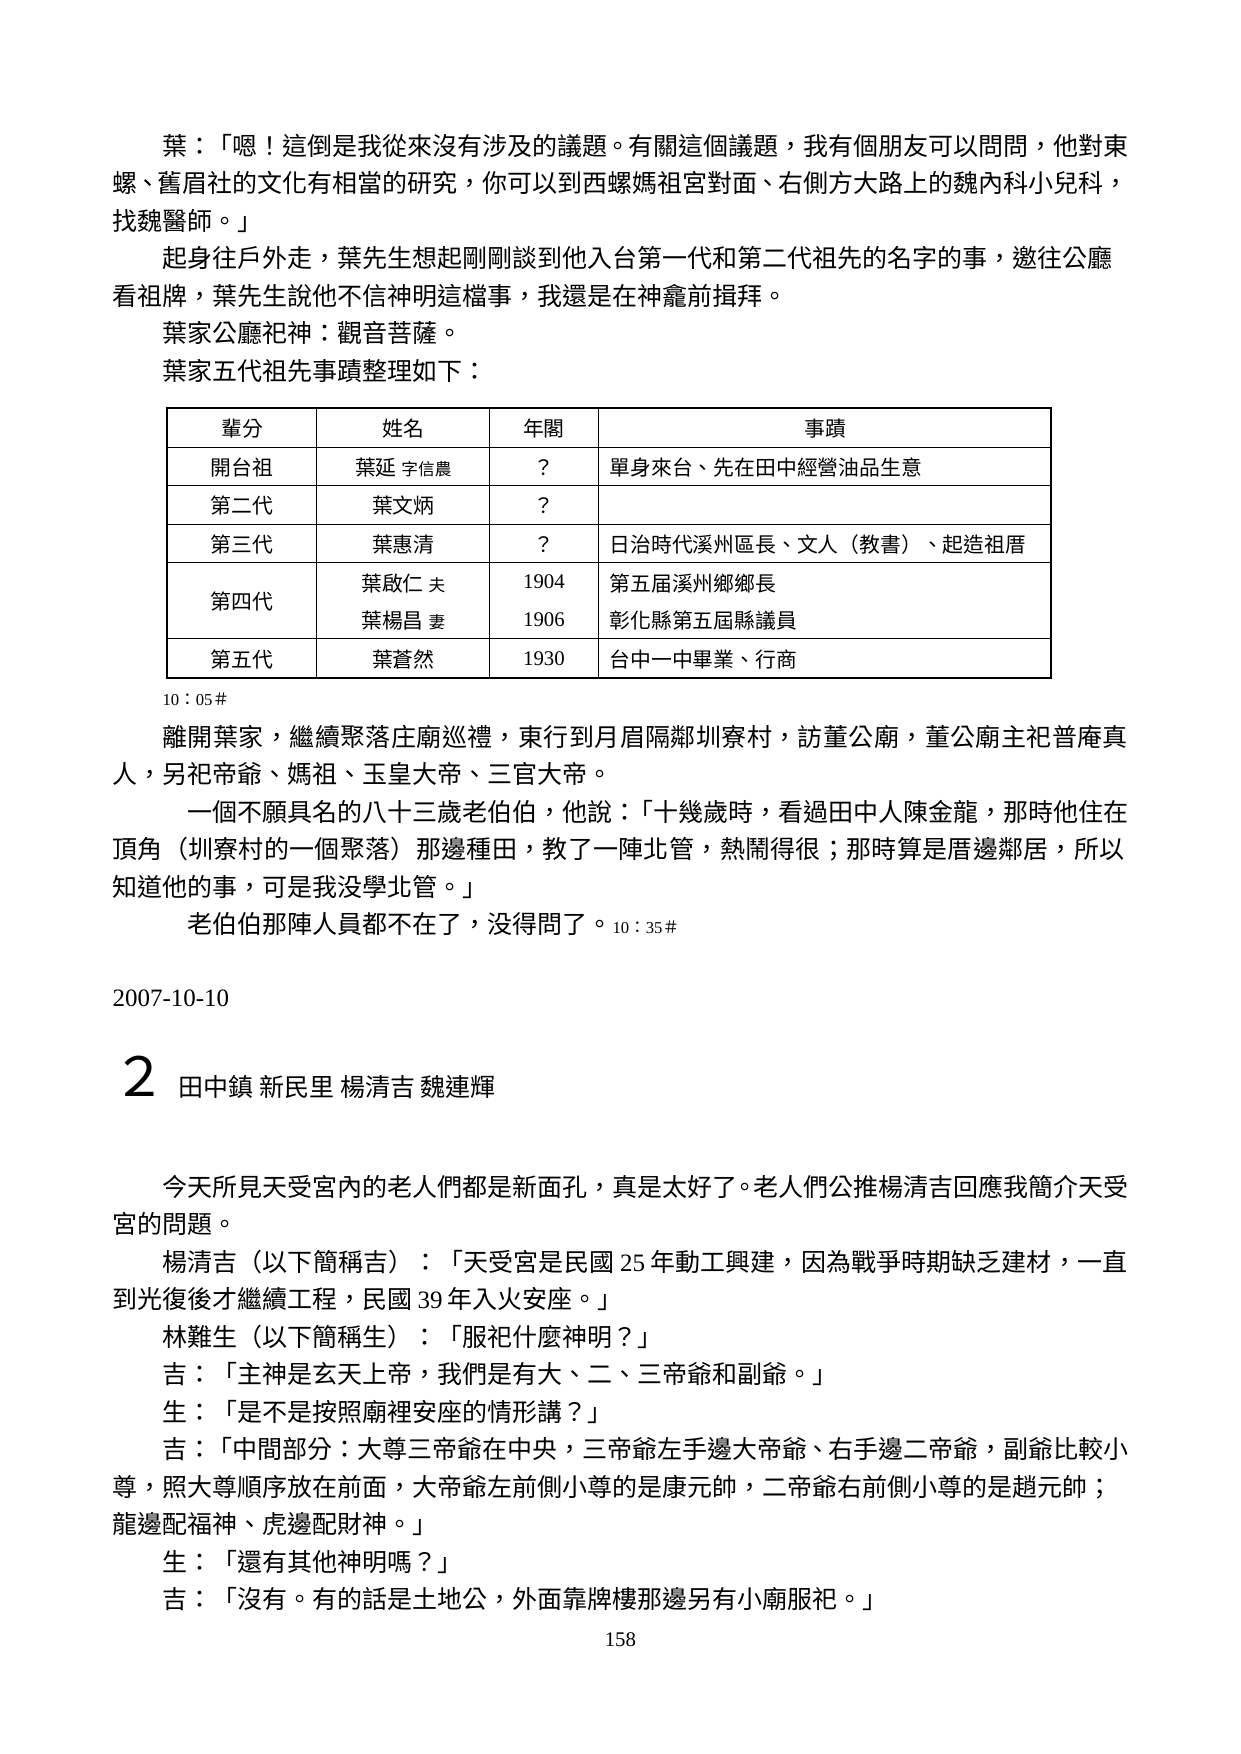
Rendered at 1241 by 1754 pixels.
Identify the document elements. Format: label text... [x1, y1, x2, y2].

text 吉：「沒有。有的話是土地公，外面靠牌樓那邊另有小廟服祀。」 [112, 1579, 1128, 1616]
text 生：「還有其他神明嗎？」 [112, 1541, 1128, 1579]
table_header 年閣 [490, 409, 598, 447]
table_cell 葉啟仁 夫 葉楊昌 妻 [317, 563, 489, 638]
text 林難生（以下簡稱生）：「服祀什麼神明？」 [112, 1316, 1128, 1354]
table_header 姓名 [317, 409, 489, 447]
text 葉：「嗯！這倒是我從來沒有涉及的議題。有關這個議題，我有個朋友可以問問，他對東螺、舊眉社的文化有相當的研究，你可以到西螺媽祖宮對面、右側方大路上的魏內科小兒科，找魏醫師。」 [112, 126, 1128, 238]
table_cell ？ [490, 525, 598, 562]
text 葉家公廳祀神：觀音菩薩。 [112, 313, 1128, 351]
text 離開葉家，繼續聚落庄廟巡禮，東行到月眉隔鄰圳寮村，訪董公廟，董公廟主祀普庵真人，另祀帝爺、媽祖、玉皇大帝、三官大帝。 [112, 716, 1128, 791]
text 一個不願具名的八十三歲老伯伯，他說：「十幾歲時，看過田中人陳金龍，那時他住在頂角（圳寮村的一個聚落）那邊種田，教了一陣北管，熱鬧得很；那時算是厝邊鄰居，所以知道他的事，可是我没學北管。」 [112, 791, 1128, 904]
table_cell 第五代 [168, 639, 316, 677]
text 生：「是不是按照廟裡安座的情形講？」 [112, 1391, 1128, 1429]
table_cell 第二代 [168, 486, 316, 524]
text 吉：「中間部分：大尊三帝爺在中央，三帝爺左手邊大帝爺、右手邊二帝爺，副爺比較小尊，照大尊順序放在前面，大帝爺左前側小尊的是康元帥，二帝爺右前側小尊的是趙元帥；龍邊配福神、虎邊配財神。」 [112, 1429, 1128, 1541]
table_cell 葉惠清 [317, 525, 489, 562]
table_header 事蹟 [599, 409, 1050, 447]
table_cell 1904 1906 [490, 563, 598, 638]
table_cell 第三代 [168, 525, 316, 562]
table_cell 葉文炳 [317, 486, 489, 524]
text 楊清吉（以下簡稱吉）：「天受宮是民國25年動工興建，因為戰爭時期缺乏建材，一直到光復後才繼續工程，民國39年入火安座。」 [112, 1241, 1128, 1316]
table_cell 葉延 字信農 [317, 448, 489, 485]
table_cell 開台祖 [168, 448, 316, 485]
table_cell 第五届溪州鄉鄉長 彰化縣第五屆縣議員 [599, 563, 1050, 638]
table_cell 第四代 [168, 563, 316, 638]
text 2007-10-10 [112, 979, 1128, 1016]
text 今天所見天受宮內的老人們都是新面孔，真是太好了。老人們公推楊清吉回應我簡介天受宮的問題。 [112, 1166, 1128, 1241]
text 葉家五代祖先事蹟整理如下： [112, 351, 1128, 388]
table_cell ？ [490, 448, 598, 485]
table_cell 葉蒼然 [317, 639, 489, 677]
table_cell 單身來台、先在田中經營油品生意 [599, 448, 1050, 485]
table_cell ？ [490, 486, 598, 524]
table_header 輩分 [168, 409, 316, 447]
text 起身往戶外走，葉先生想起剛剛談到他入台第一代和第二代祖先的名字的事，邀往公廳看祖牌，葉先生說他不信神明這檔事，我還是在神龕前揖拜。 [112, 238, 1128, 313]
table_cell 1930 [490, 639, 598, 677]
text 吉：「主神是玄天上帝，我們是有大、二、三帝爺和副爺。」 [112, 1354, 1128, 1391]
text 10：05＃ [112, 679, 1128, 716]
text 老伯伯那陣人員都不在了，没得問了。10：35＃ [112, 904, 1128, 941]
table_cell 日治時代溪州區長、文人（教書）、起造祖厝 [599, 525, 1050, 562]
table_cell 台中一中畢業、行商 [599, 639, 1050, 677]
table_cell [599, 486, 1050, 524]
text ２ 田中鎮 新民里 楊清吉 魏連輝 [112, 1016, 1128, 1129]
